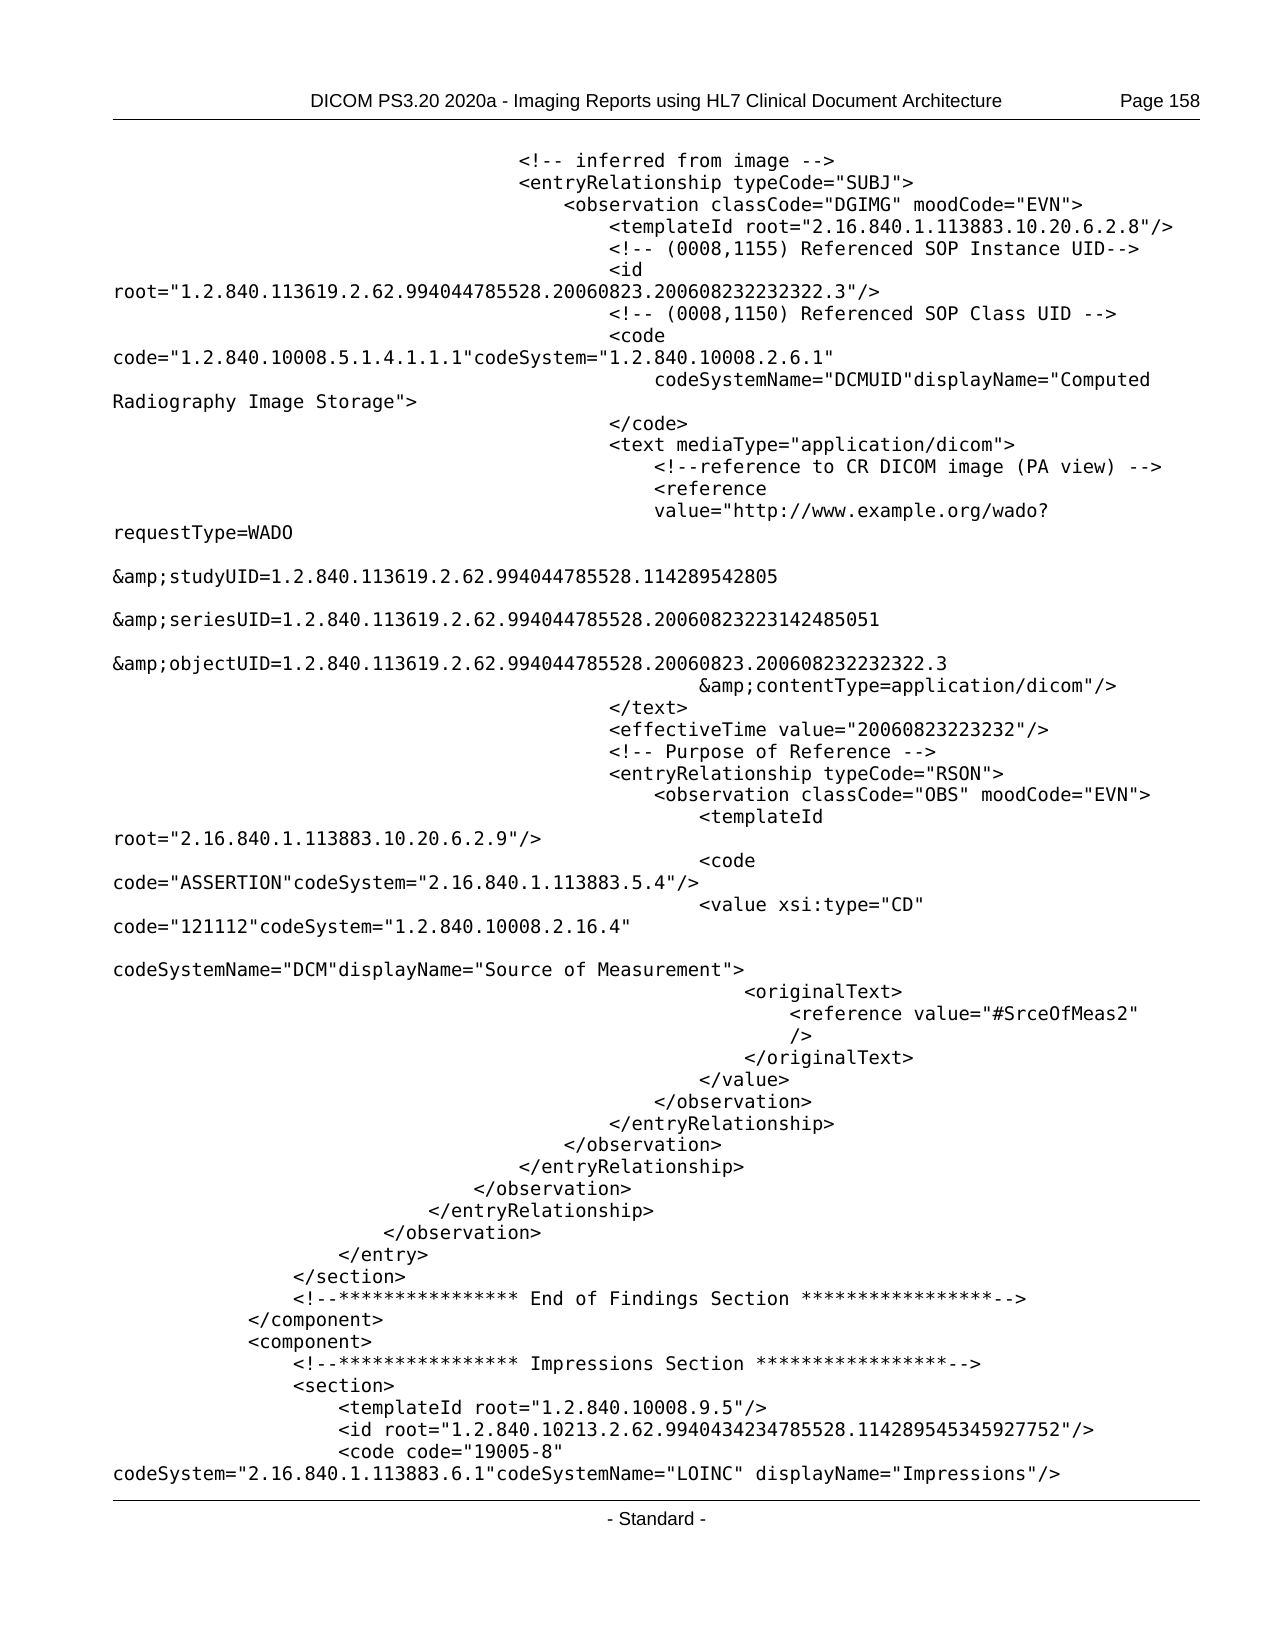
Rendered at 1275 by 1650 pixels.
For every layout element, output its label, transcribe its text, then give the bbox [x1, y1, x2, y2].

text <!-- inferred from image --> <entryRelationship typeCode="SUBJ"> <observation classCode="DGIMG" moodCode="EVN"> <templateId root="2.16.840.1.113883.10.20.6.2.8"/> <!-- (0008,1155) Referenced SOP Instance UID--> <id root="1.2.840.113619.2.62.994044785528.20060823.200608232232322.3"/> <!-- (0008,1150) Referenced SOP Class UID --> <code code="1.2.840.10008.5.1.4.1.1.1"codeSystem="1.2.840.10008.2.6.1" codeSystemName="DCMUID"displayName="Computed Radiography Image Storage"> </code> <text mediaType="application/dicom"> <!--reference to CR DICOM image (PA view) --> <reference value="http://www.example.org/wado?requestType=WADO &amp;studyUID=1.2.840.113619.2.62.994044785528.114289542805 &amp;seriesUID=1.2.840.113619.2.62.994044785528.20060823223142485051 &amp;objectUID=1.2.840.113619.2.62.994044785528.20060823.200608232232322.3 &amp;contentType=application/dicom"/> </text> <effectiveTime value="20060823223232"/> <!-- Purpose of Reference --> <entryRelationship typeCode="RSON"> <observation classCode="OBS" moodCode="EVN"> <templateId root="2.16.840.1.113883.10.20.6.2.9"/> <code code="ASSERTION"codeSystem="2.16.840.1.113883.5.4"/> <value xsi:type="CD" code="121112"codeSystem="1.2.840.10008.2.16.4" codeSystemName="DCM"displayName="Source of Measurement"> <originalText> <reference value="#SrceOfMeas2" /> </originalText> </value> </observation> </entryRelationship> </observation> </entryRelationship> </observation> </entryRelationship> </observation> </entry> </section> <!--**************** End of Findings Section *****************--> </component> <component> <!--**************** Impressions Section *****************--> <section> <templateId root="1.2.840.10008.9.5"/> <id root="1.2.840.10213.2.62.9940434234785528.114289545345927752"/> <code code="19005-8" codeSystem="2.16.840.1.113883.6.1"codeSystemName="LOINC" displayName="Impressions"/> [112, 150, 1200, 1484]
